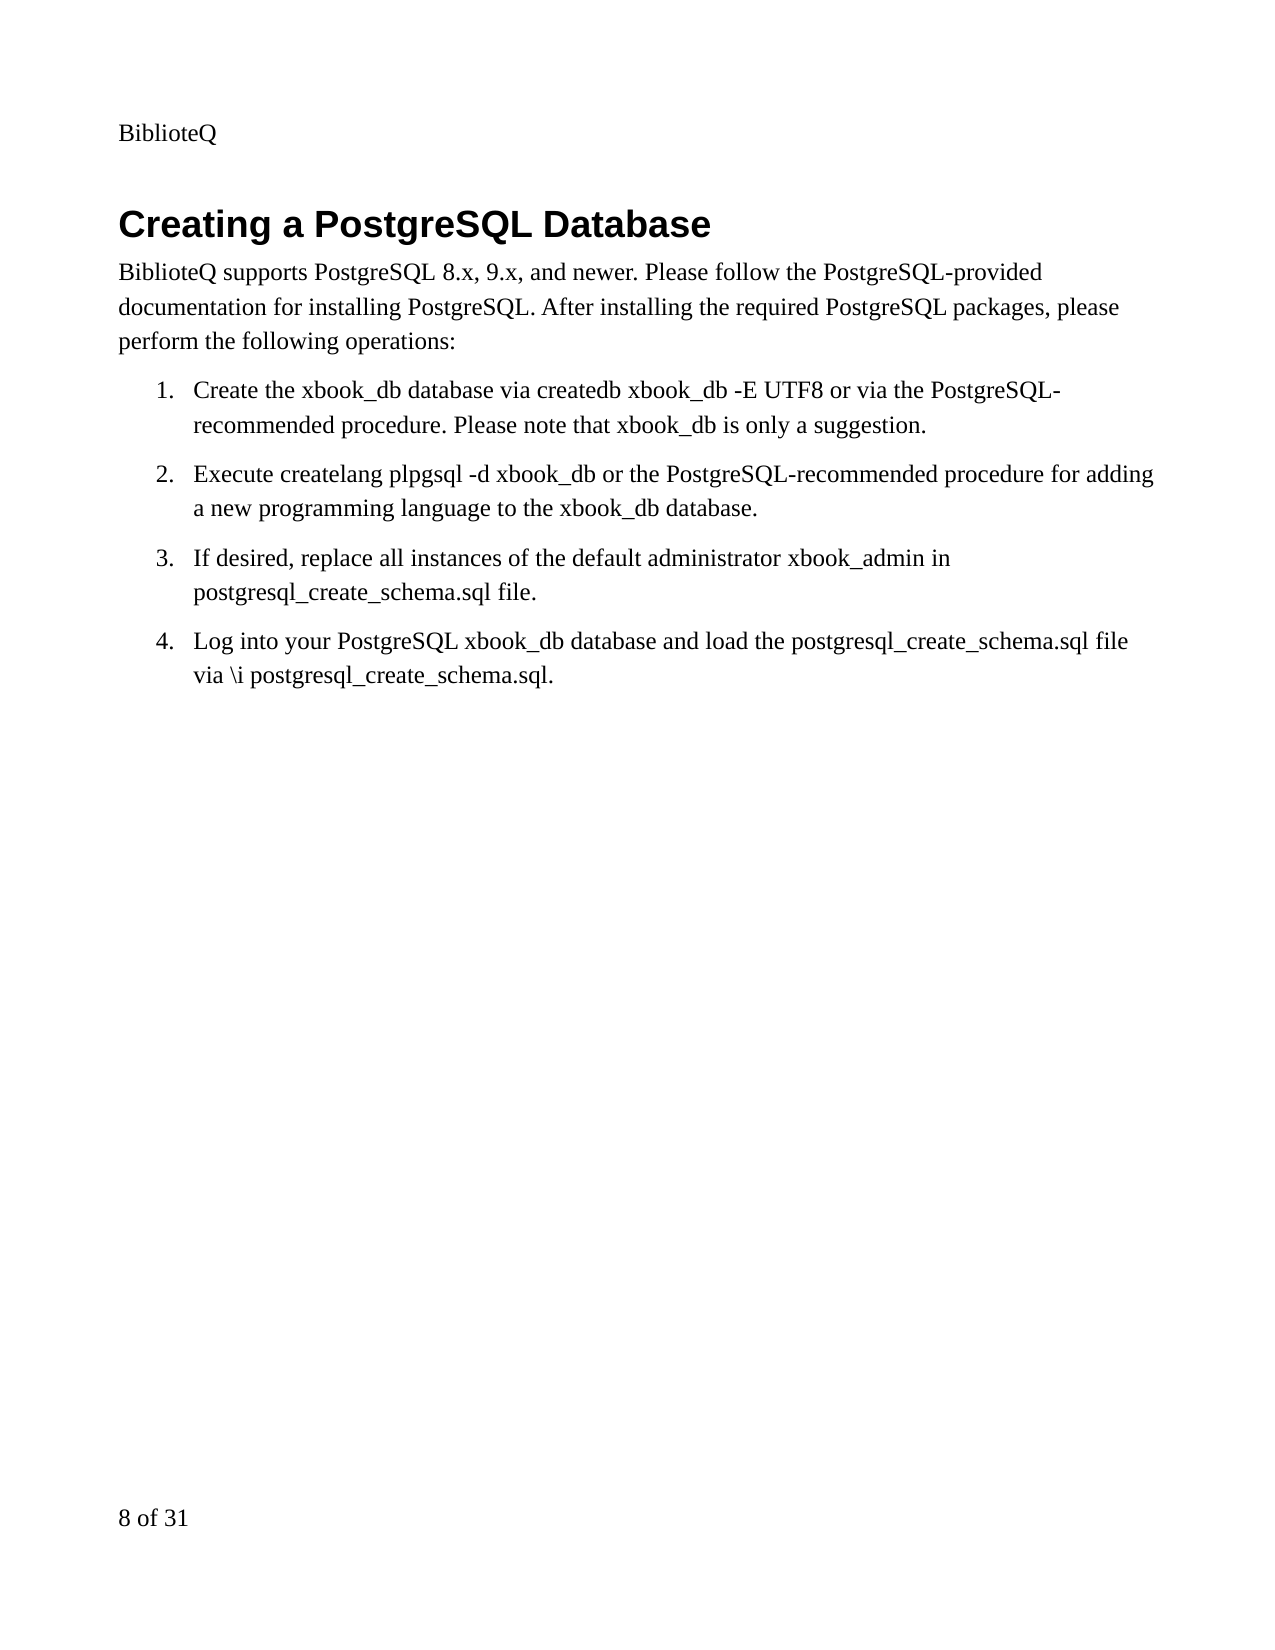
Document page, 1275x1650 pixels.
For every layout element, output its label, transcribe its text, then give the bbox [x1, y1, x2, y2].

list Create the xbook_db database via createdb xbook_db -E UTF8 or via the PostgreSQL-recommended procedure. Please note that xbook_db is only a suggestion. [156, 376, 1157, 439]
list If desired, replace all instances of the default administrator xbook_admin in postgresql_create_schema.sql file. [156, 543, 1157, 606]
list Execute createlang plpgsql -d xbook_db or the PostgreSQL-recommended procedure for adding a new programming language to the xbook_db database. [156, 459, 1157, 522]
subtitle Creating a PostgreSQL Database [118, 201, 1157, 245]
list Log into your PostgreSQL xbook_db database and load the postgresql_create_schema.sql file via \i postgresql_create_schema.sql. [156, 626, 1157, 689]
text BiblioteQ supports PostgreSQL 8.x, 9.x, and newer. Please follow the PostgreSQL-provided documentation for installing PostgreSQL. After installing the required PostgreSQL packages, please perform the following operations: [118, 257, 1157, 355]
